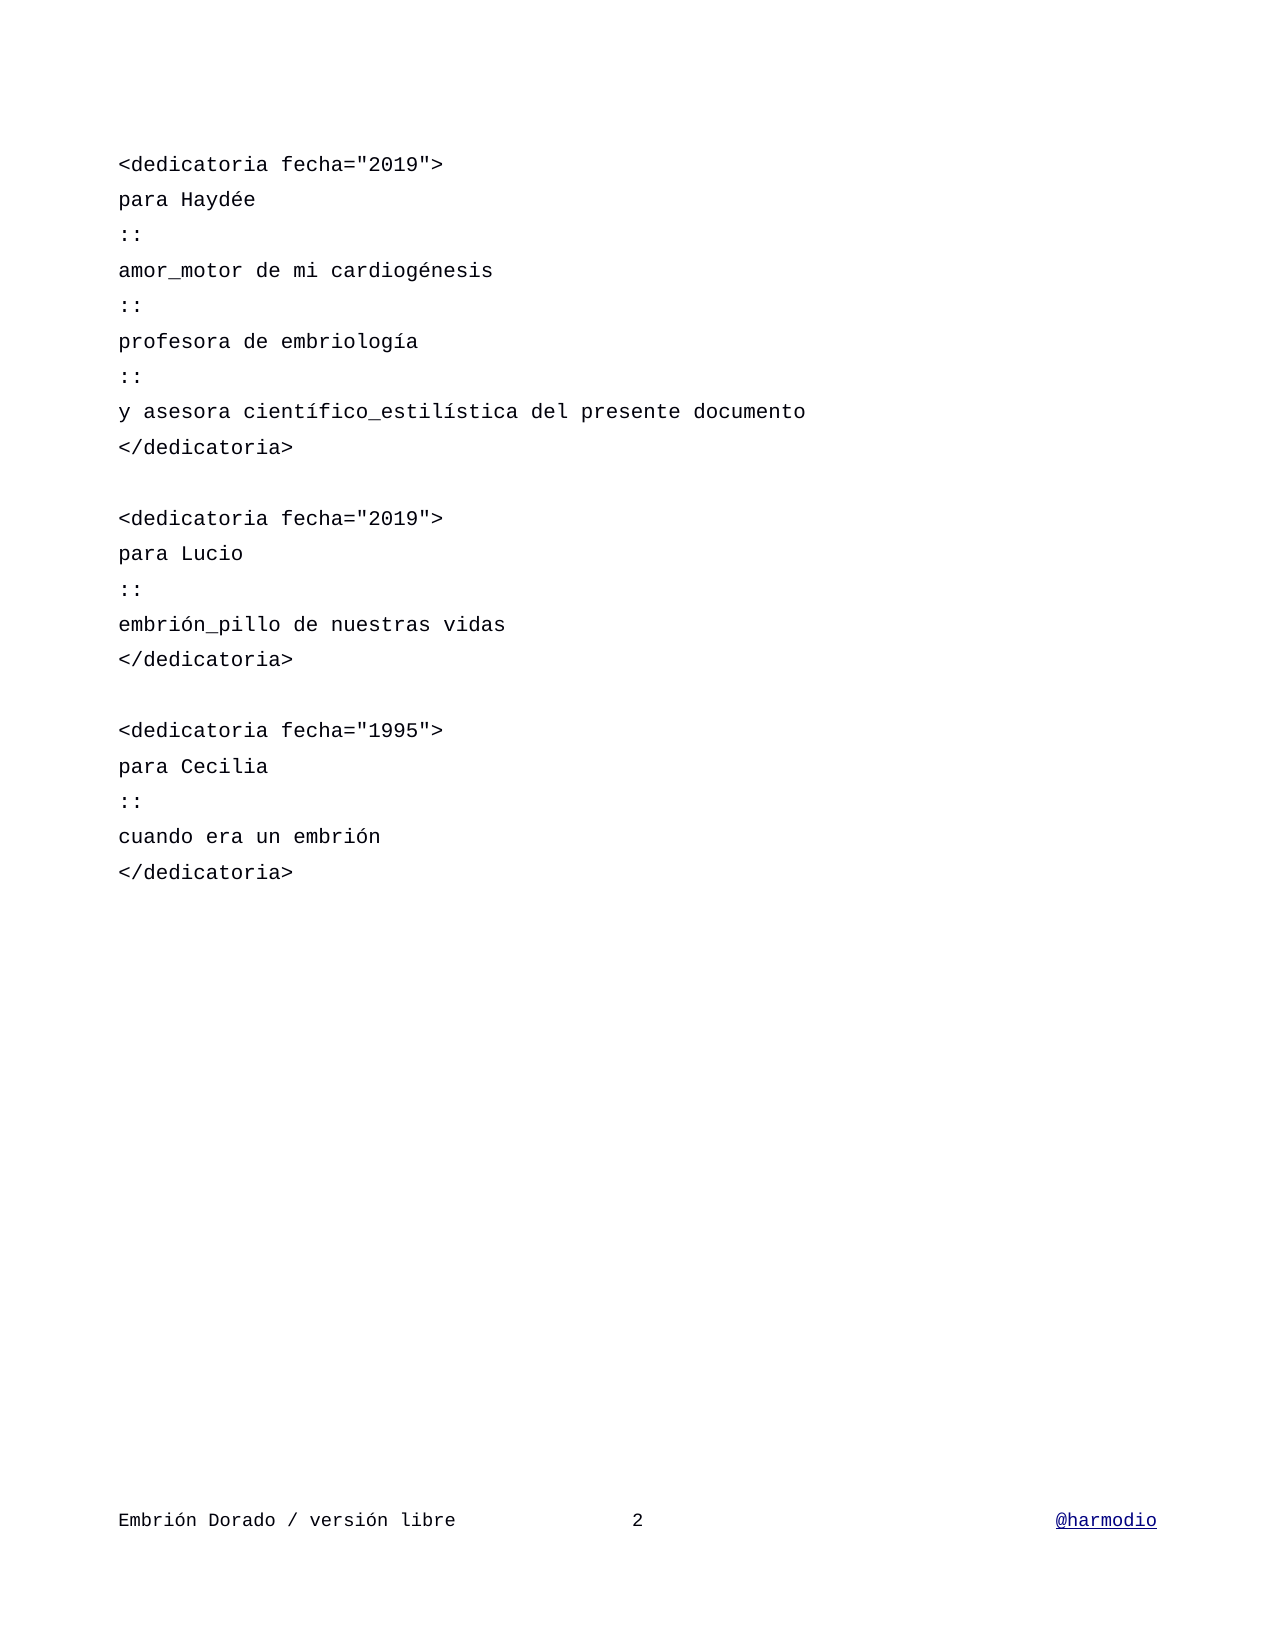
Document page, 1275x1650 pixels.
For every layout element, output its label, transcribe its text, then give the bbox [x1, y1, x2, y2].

text para Cecilia [118, 756, 1157, 779]
text y asesora científico_estilística del presente documento [118, 401, 1157, 425]
text </dedicatoria> [118, 862, 1157, 886]
text :: [118, 224, 1157, 248]
text amor_motor de mi cardiogénesis [118, 260, 1157, 283]
text :: [118, 366, 1157, 390]
text para Haydée [118, 189, 1157, 213]
text </dedicatoria> [118, 649, 1157, 673]
text :: [118, 578, 1157, 602]
text para Lucio [118, 543, 1157, 567]
text :: [118, 295, 1157, 319]
text </dedicatoria> [118, 437, 1157, 461]
text profesora de embriología [118, 331, 1157, 354]
text :: [118, 791, 1157, 815]
text cuando era un embrión [118, 826, 1157, 850]
text <dedicatoria fecha="2019"> [118, 508, 1157, 531]
text embrión_pillo de nuestras vidas [118, 614, 1157, 638]
text <dedicatoria fecha="2019"> [118, 153, 1157, 177]
text <dedicatoria fecha="1995"> [118, 720, 1157, 744]
